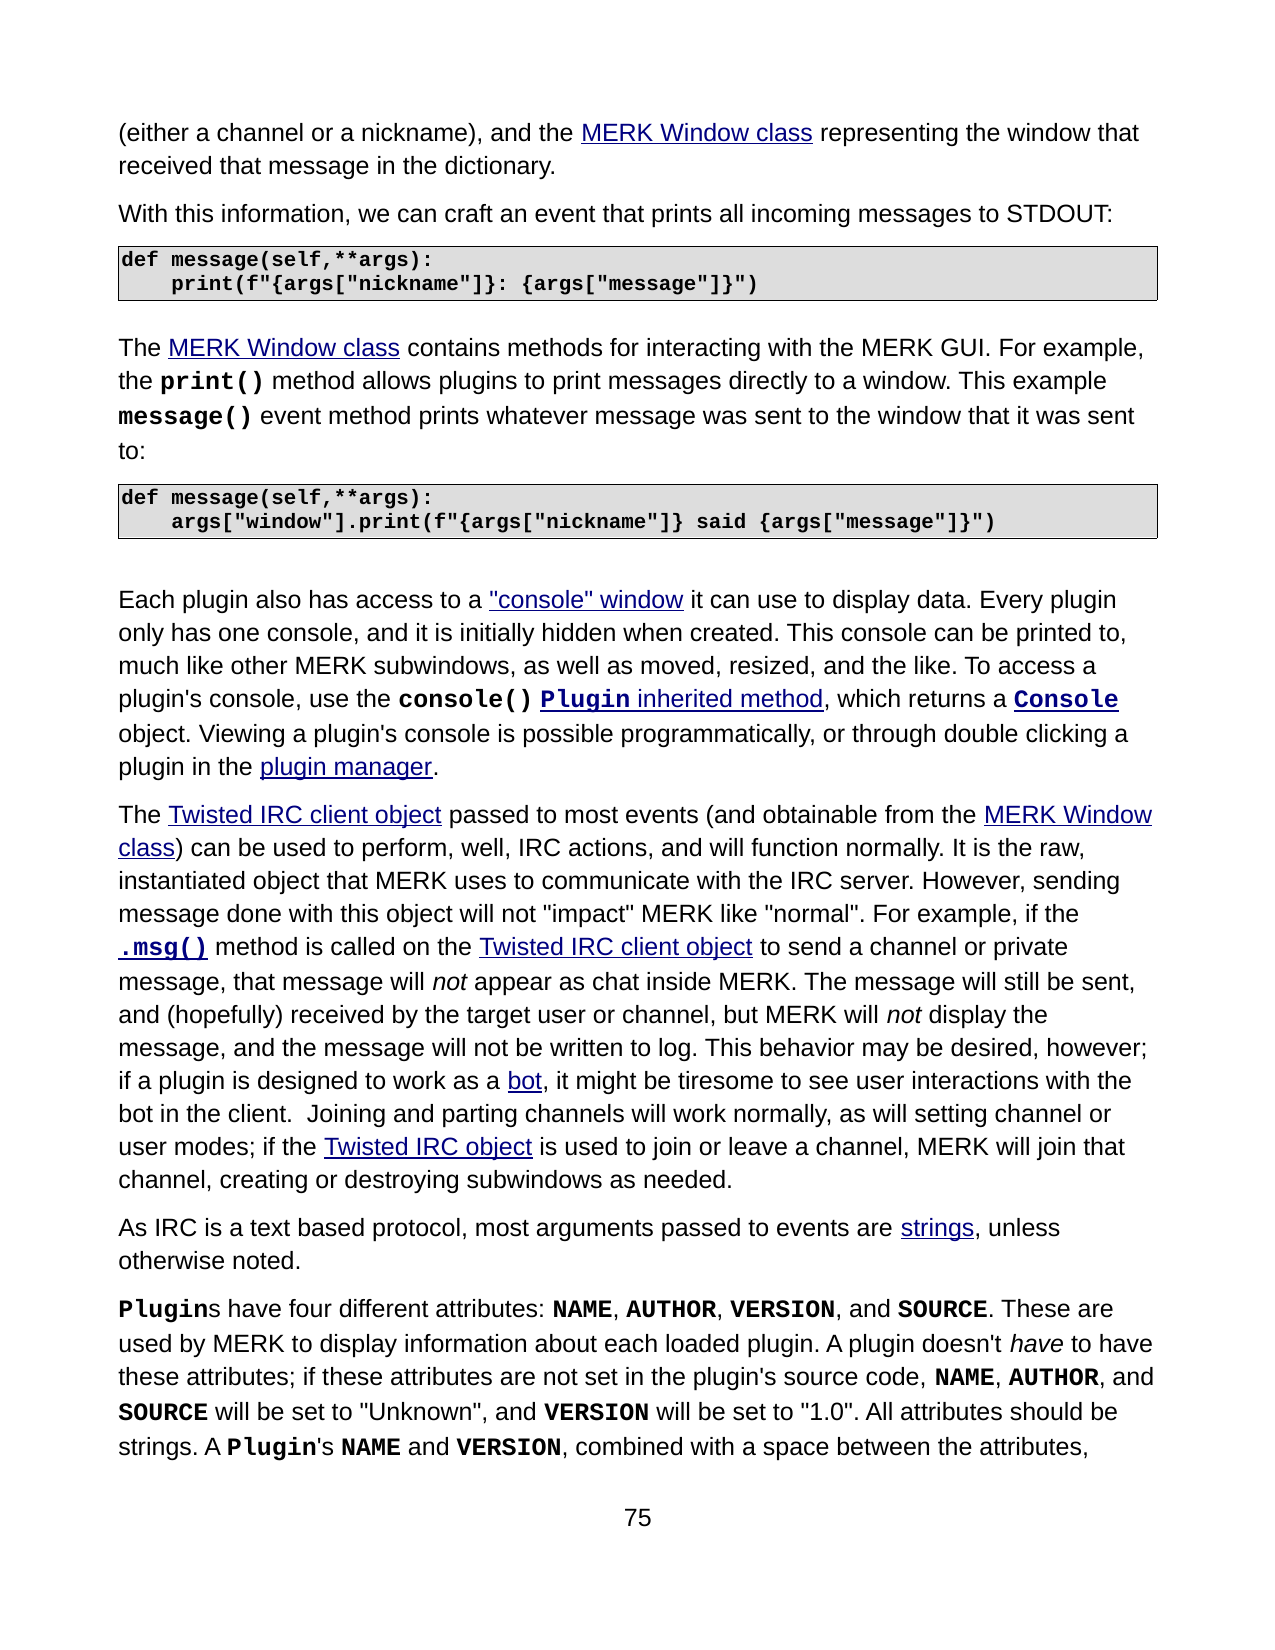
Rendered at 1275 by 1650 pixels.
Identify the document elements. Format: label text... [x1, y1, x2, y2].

text Plugins have four different attributes: NAME, AUTHOR, VERSION, and SOURCE. These are used by MERK to display information about each loaded plugin. A plugin doesn't have to have these attributes; if these attributes are not set in the plugin's source code, NAME, AUTHOR, and SOURCE will be set to "Unknown", and VERSION will be set to "1.0". All attributes should be strings. A Plugin's NAME and VERSION, combined with a space between the attributes, [118, 1294, 1157, 1463]
text The MERK Window class contains methods for interacting with the MERK GUI. For example, the print() method allows plugins to print messages directly to a window. This example message() event method prints whatever message was sent to the window that it was sent to: [118, 301, 1157, 465]
text As IRC is a text based protocol, most arguments passed to events are strings, unless otherwise noted. [118, 1213, 1157, 1275]
text The Twisted IRC client object passed to most events (and obtainable from the MERK Window class) can be used to perform, well, IRC actions, and will function normally. It is the raw, instantiated object that MERK uses to communicate with the IRC server. However, sending message done with this object will not "impact" MERK like "normal". For example, if the .msg() method is called on the Twisted IRC client object to send a channel or private message, that message will not appear as chat inside MERK. The message will still be sent, and (hopefully) received by the target user or channel, but MERK will not display the message, and the message will not be written to log. This behavior may be desired, however; if a plugin is designed to work as a bot, it might be tiresome to see user interactions with the bot in the client. Joining and parting channels will work normally, as will setting channel or user modes; if the Twisted IRC object is used to join or leave a channel, MERK will join that channel, creating or destroying subwindows as needed. [118, 800, 1157, 1194]
text Each plugin also has access to a "console" window it can use to display data. Every plugin only has one console, and it is initially hidden when created. This console can be printed to, much like other MERK subwindows, as well as moved, resized, and the like. To access a plugin's console, use the console() Plugin inherited method, which returns a Console object. Viewing a plugin's console is possible programmatically, or through double clicking a plugin in the plugin manager. [118, 585, 1157, 781]
table_header def message(self,**args): print(f"{args["nickname"]}: {args["message"]}") [119, 247, 1157, 300]
text (either a channel or a nickname), and the MERK Window class representing the window that received that message in the dictionary. [118, 118, 1157, 180]
text With this information, we can craft an event that prints all incoming messages to STDOUT: [118, 199, 1157, 227]
table_header def message(self,**args): args["window"].print(f"{args["nickname"]} said {args["message"]}") [119, 485, 1157, 537]
